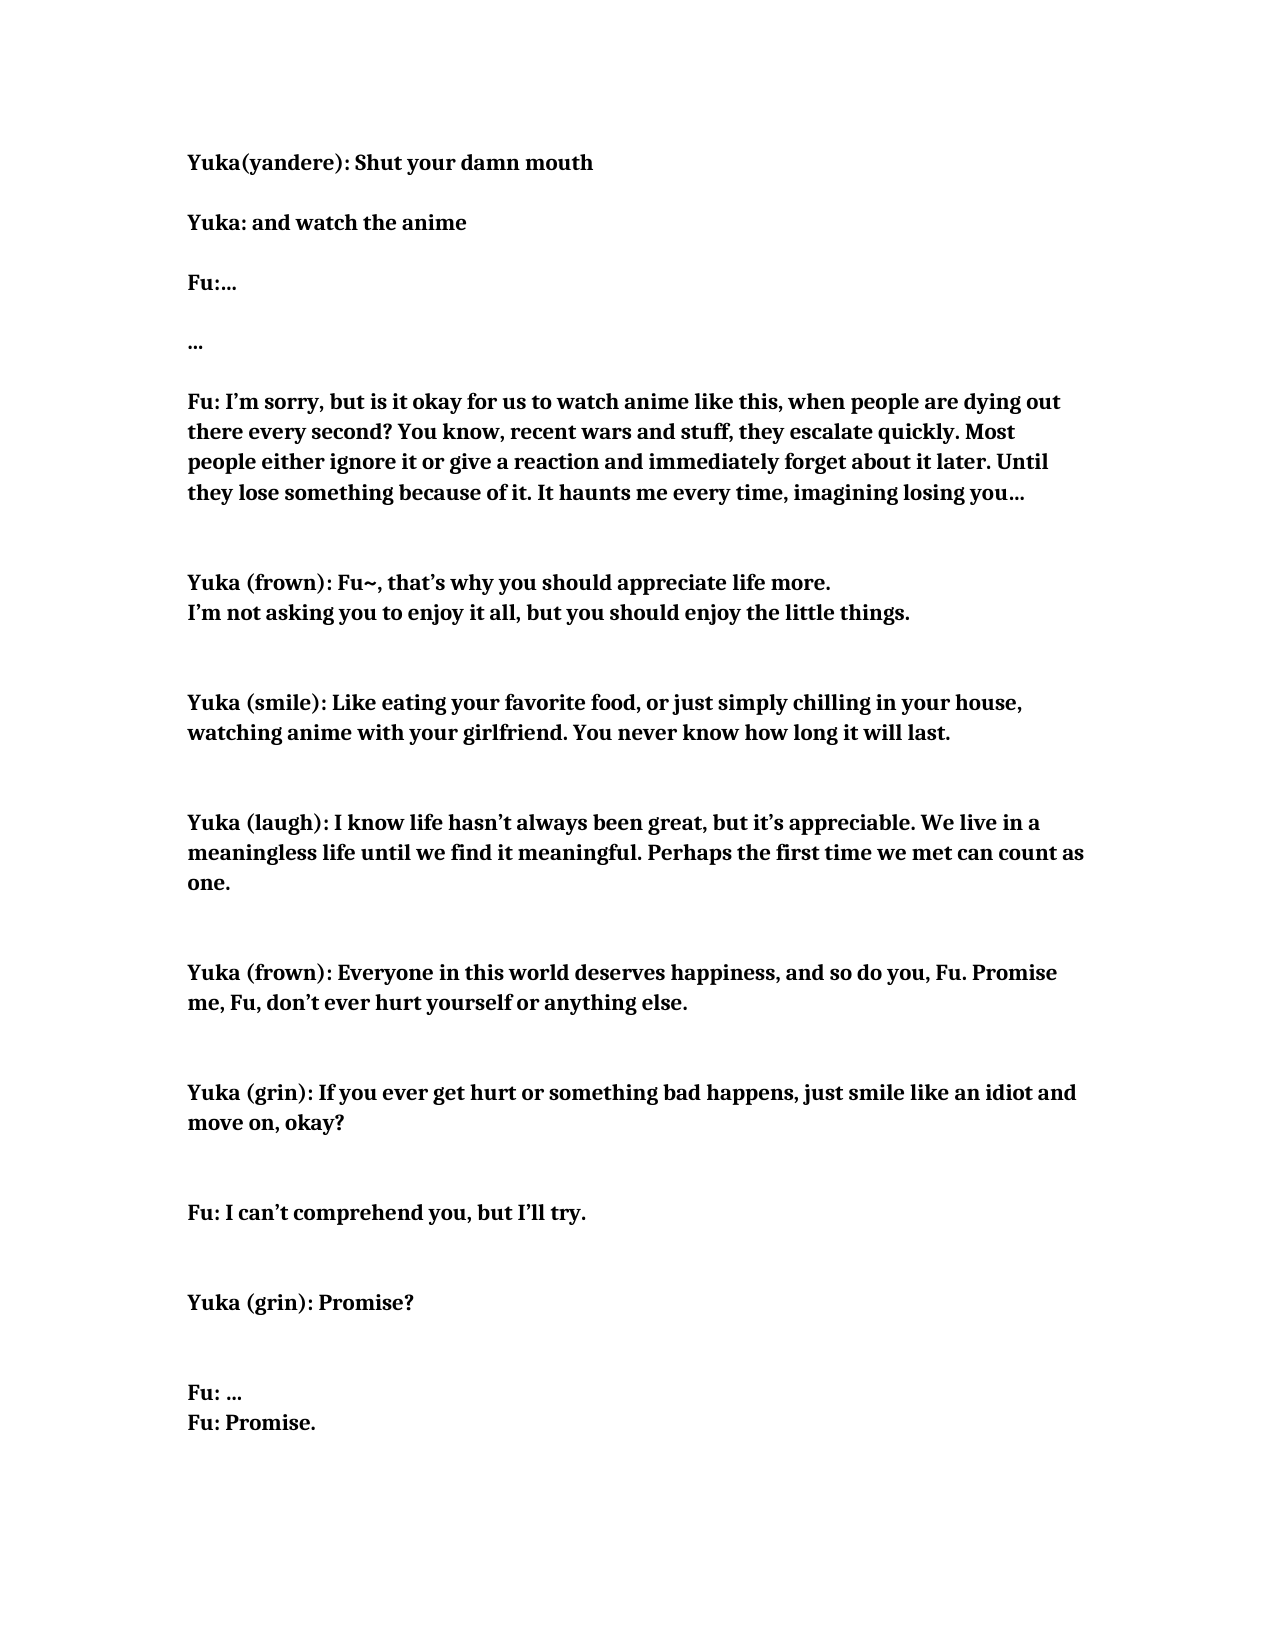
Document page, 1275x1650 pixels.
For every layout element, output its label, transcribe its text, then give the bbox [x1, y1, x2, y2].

text Yuka(yandere): Shut your damn mouth [187, 150, 1087, 176]
text Fu: I can’t comprehend you, but I’ll try. [187, 1170, 1087, 1226]
text Yuka (smile): Like eating your favorite food, or just simply chilling in your house, watching anime with your girlfriend. You never know how long it will last. [187, 659, 1087, 746]
text Yuka (frown): Everyone in this world deserves happiness, and so do you, Fu. Promise me, Fu, don’t ever hurt yourself or anything else. [187, 929, 1087, 1016]
text Yuka (grin): If you ever get hurt or something bad happens, just smile like an idiot and move on, okay? [187, 1050, 1087, 1136]
text Yuka (grin): Promise? [187, 1260, 1087, 1316]
text Fu: … Fu: Promise. [187, 1349, 1087, 1436]
text Yuka: and watch the anime [187, 210, 1087, 236]
text Yuka (frown): Fu~, that’s why you should appreciate life more. I’m not asking you to enjoy it all, but you should enjoy the little things. [187, 539, 1087, 626]
text Fu: I’m sorry, but is it okay for us to watch anime like this, when people are dying out there every second? You know, recent wars and stuff, they escalate quickly. Most people either ignore it or give a reaction and immediately forget about it later. Until they lose something because of it. It haunts me every time, imagining losing you… [187, 389, 1087, 506]
text ... [187, 329, 1087, 355]
text Yuka (laugh): I know life hasn’t always been great, but it’s appreciable. We live in a meaningless life until we find it meaningful. Perhaps the first time we met can count as one. [187, 779, 1087, 896]
text Fu:… [187, 269, 1087, 296]
